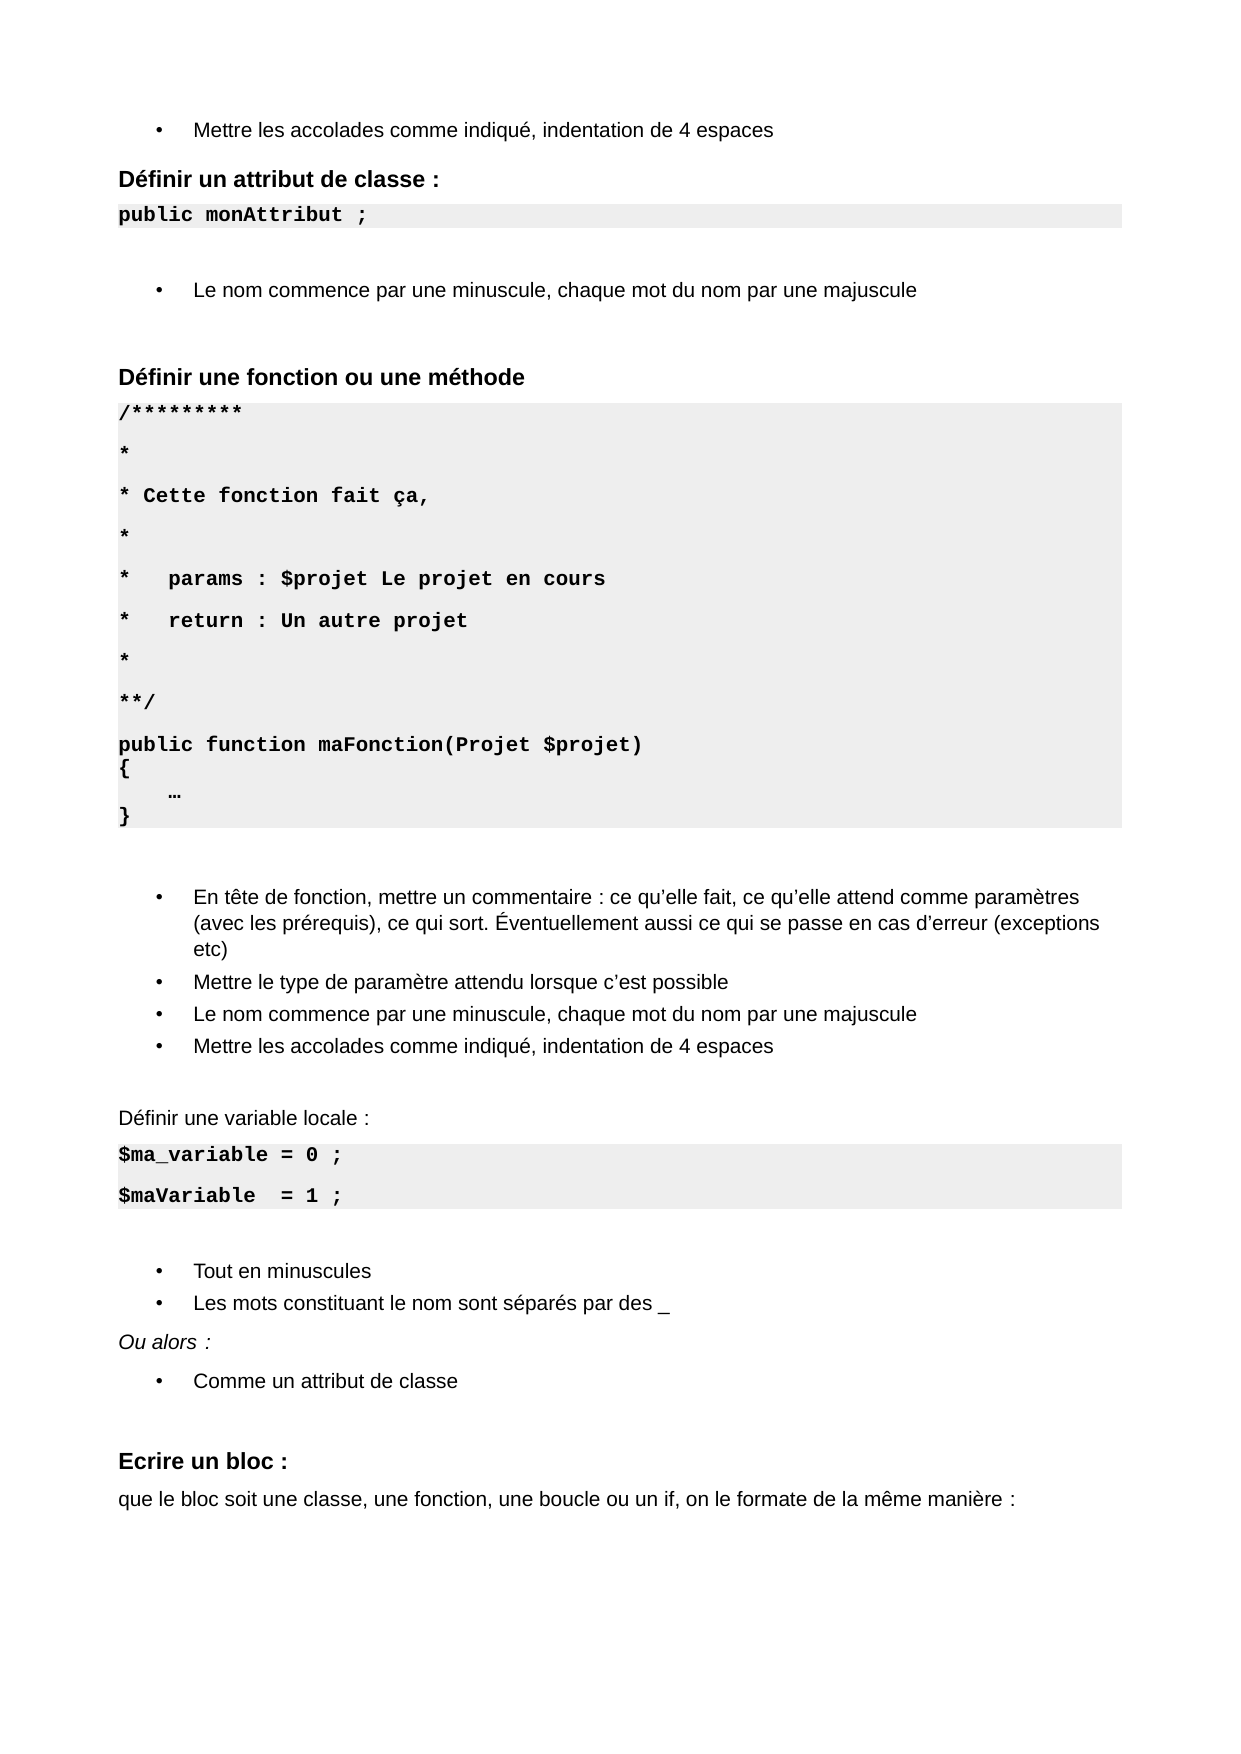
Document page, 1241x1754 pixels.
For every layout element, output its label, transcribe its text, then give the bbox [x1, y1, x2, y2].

subtitle Définir un attribut de classe : [118, 165, 1122, 192]
list En tête de fonction, mettre un commentaire : ce qu’elle fait, ce qu’elle attend comme paramètres (avec les prérequis), ce qui sort. Éventuellement aussi ce qui se passe en cas d’erreur (exceptions etc) [156, 884, 1122, 961]
list Comme un attribut de classe [156, 1368, 1122, 1392]
text public function maFonction(Projet $projet) { … } [118, 734, 1122, 828]
text Ou alors : [118, 1330, 1122, 1354]
text /********* [118, 403, 1122, 426]
text * [118, 444, 1122, 468]
subtitle Définir une fonction ou une méthode [118, 363, 1122, 390]
list Tout en minuscules [156, 1259, 1122, 1283]
text * [118, 651, 1122, 674]
list Mettre les accolades comme indiqué, indentation de 4 espaces [156, 1034, 1122, 1058]
text * [118, 527, 1122, 551]
list Les mots constituant le nom sont séparés par des _ [156, 1291, 1122, 1315]
list Mettre les accolades comme indiqué, indentation de 4 espaces [156, 118, 1122, 142]
text * Cette fonction fait ça, [118, 486, 1122, 509]
text public monAttribut ; [118, 204, 1122, 228]
text $maVariable = 1 ; [118, 1185, 1122, 1209]
text * params : $projet Le projet en cours [118, 568, 1122, 592]
list Le nom commence par une minuscule, chaque mot du nom par une majuscule [156, 1002, 1122, 1026]
text Définir une variable locale : [118, 1105, 1122, 1129]
text que le bloc soit une classe, une fonction, une boucle ou un if, on le formate de la même manière : [118, 1487, 1122, 1511]
text $ma_variable = 0 ; [118, 1144, 1122, 1167]
list Le nom commence par une minuscule, chaque mot du nom par une majuscule [156, 278, 1122, 302]
text * return : Un autre projet [118, 609, 1122, 633]
list Mettre le type de paramètre attendu lorsque c’est possible [156, 969, 1122, 994]
subtitle Ecrire un bloc : [118, 1448, 1122, 1474]
text **/ [118, 692, 1122, 716]
